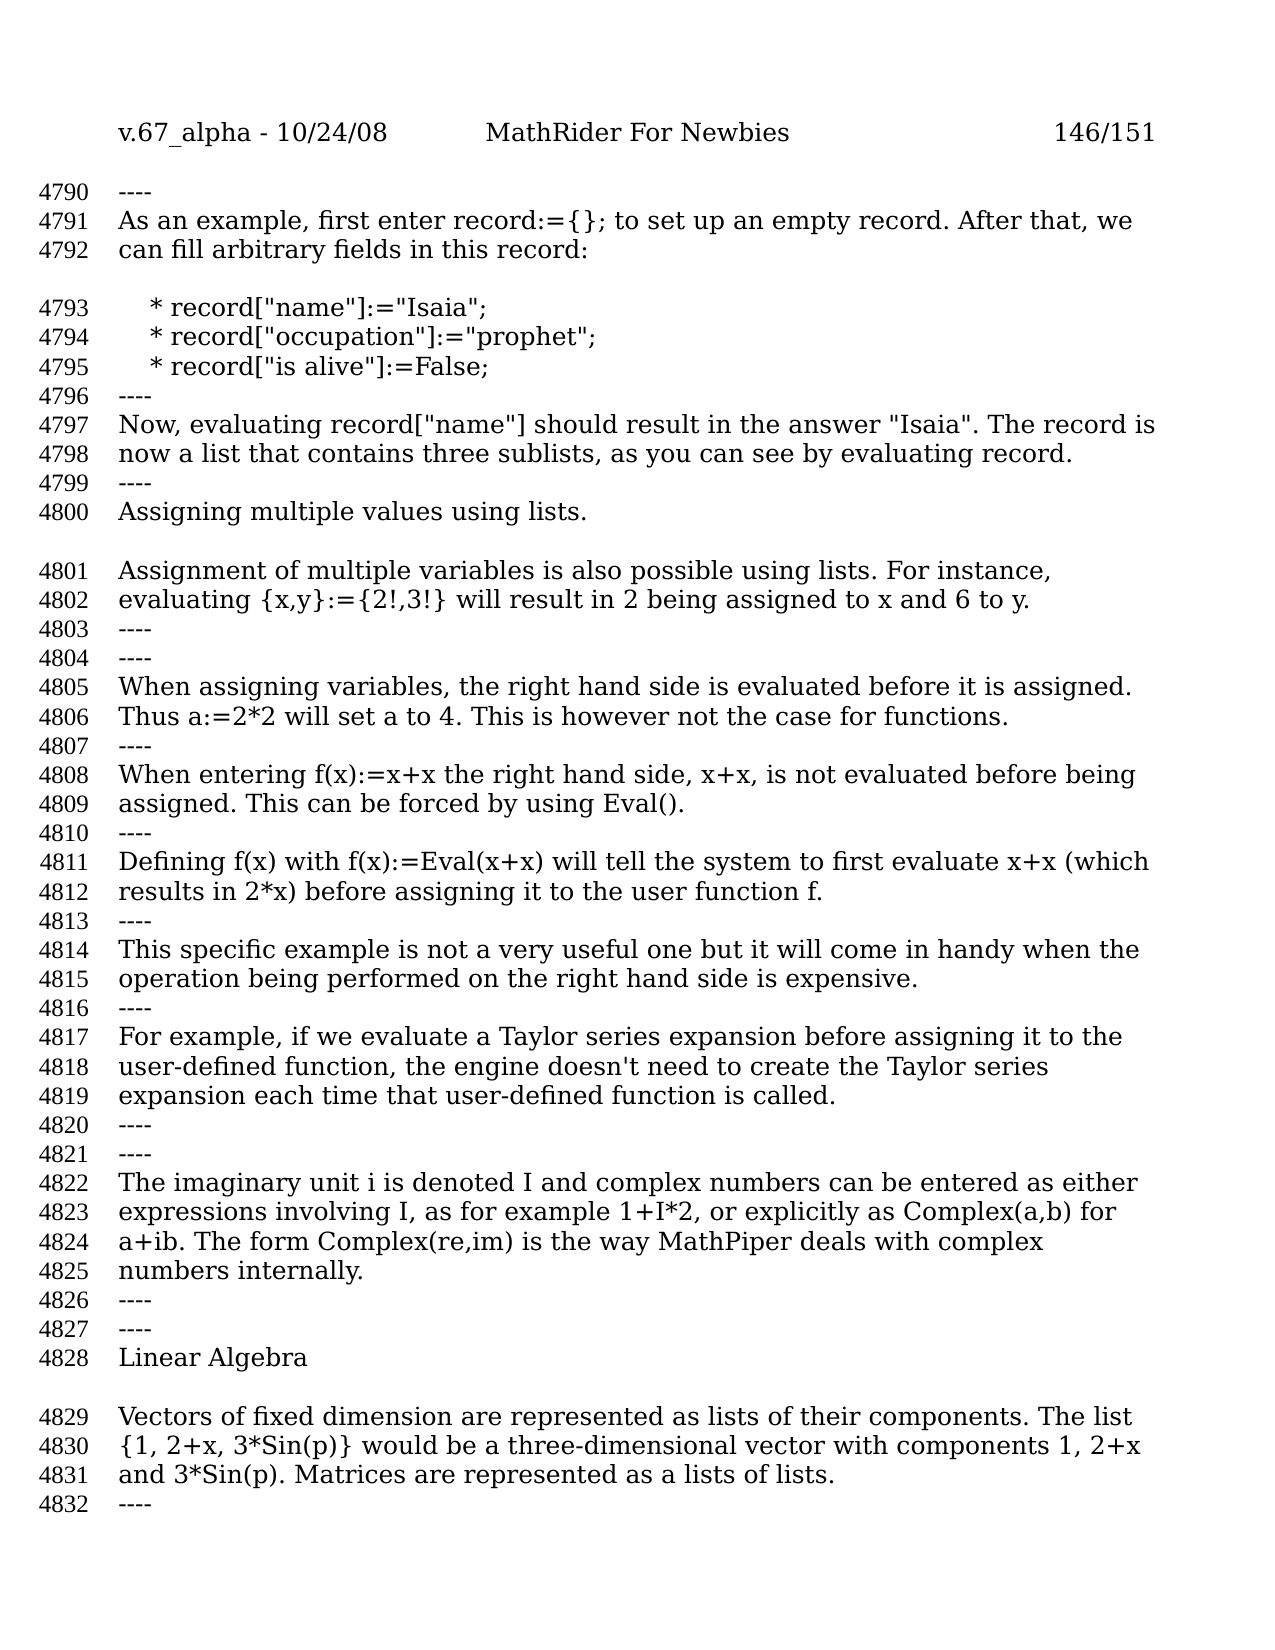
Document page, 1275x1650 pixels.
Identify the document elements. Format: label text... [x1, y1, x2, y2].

text ---- [118, 1489, 1157, 1518]
text Vectors of fixed dimension are represented as lists of their components. The list {1, 2+x, 3*Sin(p)} would be a three-dimensional vector with components 1, 2+x and 3*Sin(p). Matrices are represented as a lists of lists. [118, 1402, 1157, 1489]
text * record["occupation"]:="prophet"; [118, 323, 1157, 352]
text Assigning multiple values using lists. [118, 498, 1157, 527]
text As an example, first enter record:={}; to set up an empty record. After that, we can fill arbitrary fields in this record: [118, 206, 1157, 264]
text Defining f(x) with f(x):=Eval(x+x) will tell the system to first evaluate x+x (which results in 2*x) before assigning it to the user function f. [118, 848, 1157, 906]
text ---- [118, 1139, 1157, 1168]
text ---- [118, 1110, 1157, 1139]
text For example, if we evaluate a Taylor series expansion before assigning it to the user-defined function, the engine doesn't need to create the Taylor series expansion each time that user-defined function is called. [118, 1023, 1157, 1110]
text ---- [118, 1285, 1157, 1314]
text ---- [118, 614, 1157, 643]
text When assigning variables, the right hand side is evaluated before it is assigned. Thus a:=2*2 will set a to 4. This is however not the case for functions. [118, 673, 1157, 731]
text * record["is alive"]:=False; [118, 352, 1157, 381]
text ---- [118, 993, 1157, 1023]
text The imaginary unit i is denoted I and complex numbers can be entered as either expressions involving I, as for example 1+I*2, or explicitly as Complex(a,b) for a+ib. The form Complex(re,im) is the way MathPiper deals with complex numbers internally. [118, 1168, 1157, 1285]
text ---- [118, 731, 1157, 760]
text ---- [118, 177, 1157, 206]
text * record["name"]:="Isaia"; [118, 293, 1157, 323]
text ---- [118, 381, 1157, 410]
text ---- [118, 906, 1157, 935]
text ---- [118, 1314, 1157, 1343]
text Now, evaluating record["name"] should result in the answer "Isaia". The record is now a list that contains three sublists, as you can see by evaluating record. [118, 410, 1157, 468]
text This specific example is not a very useful one but it will come in handy when the operation being performed on the right hand side is expensive. [118, 935, 1157, 993]
text ---- [118, 643, 1157, 673]
text When entering f(x):=x+x the right hand side, x+x, is not evaluated before being assigned. This can be forced by using Eval(). [118, 760, 1157, 818]
text ---- [118, 468, 1157, 498]
text Linear Algebra [118, 1343, 1157, 1373]
text ---- [118, 818, 1157, 848]
text Assignment of multiple variables is also possible using lists. For instance, evaluating {x,y}:={2!,3!} will result in 2 being assigned to x and 6 to y. [118, 556, 1157, 614]
